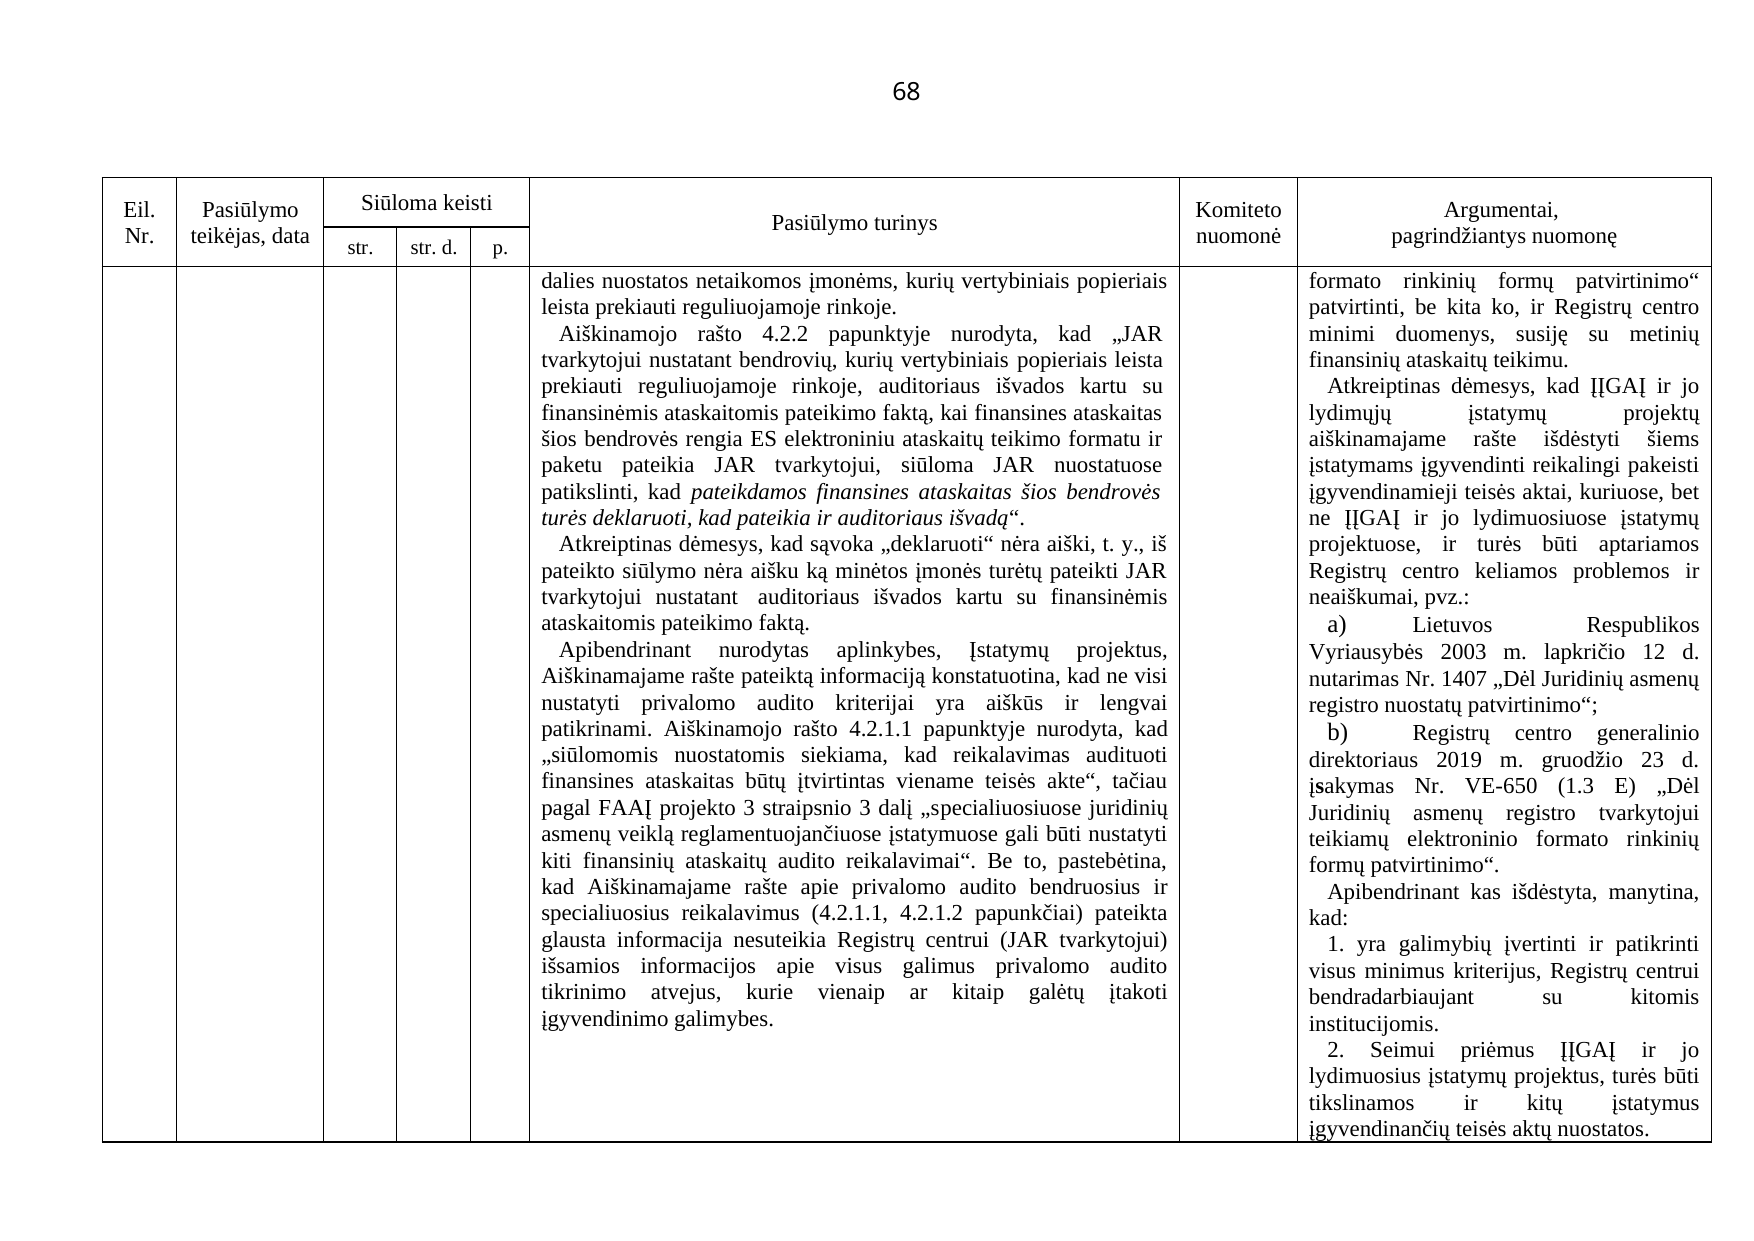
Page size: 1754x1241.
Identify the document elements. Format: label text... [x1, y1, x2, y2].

table_header Argumentai, pagrindžiantys nuomonę [1298, 178, 1711, 266]
table_cell formato rinkinių formų patvirtinimo“ patvirtinti, be kita ko, ir Registrų centro minimi duomenys, susiję su metinių finansinių ataskaitų teikimu. Atkreiptinas dėmesys, kad ĮĮGAĮ ir jo lydimųjų įstatymų projektų aiškinamajame rašte išdėstyti šiems įstatymams įgyvendinti reikalingi pakeisti įgyvendinamieji teisės aktai, kuriuose, bet ne ĮĮGAĮ ir jo lydimuosiuose įstatymų projektuose, ir turės būti aptariamos Registrų centro keliamos problemos ir neaiškumai, pvz.: Lietuvos Respublikos Vyriausybės 2003 m. lapkričio 12 d. nutarimas Nr. 1407 „Dėl Juridinių asmenų registro nuostatų patvirtinimo“; Registrų centro generalinio direktoriaus 2019 m. gruodžio 23 d. įsakymas Nr. VE-650 (1.3 E) „Dėl Juridinių asmenų registro tvarkytojui teikiamų elektroninio formato rinkinių formų patvirtinimo“. Apibendrinant kas išdėstyta, manytina, kad: 1. yra galimybių įvertinti ir patikrinti visus minimus kriterijus, Registrų centrui bendradarbiaujant su kitomis institucijomis. 2. Seimui priėmus ĮĮGAĮ ir jo lydimuosius įstatymų projektus, turės būti tikslinamos ir kitų įstatymus įgyvendinančių teisės aktų nuostatos. [1298, 267, 1711, 1141]
table_header Eil. Nr. [103, 178, 176, 266]
table_header Pasiūlymo teikėjas, data [177, 178, 323, 266]
table_cell [324, 267, 396, 1141]
table_cell [397, 267, 470, 1141]
table_header Komiteto nuomonė [1180, 178, 1297, 266]
table_cell p. [471, 228, 529, 266]
table_cell str. d. [397, 228, 470, 266]
table_cell dalies nuostatos netaikomos įmonėms, kurių vertybiniais popieriais leista prekiauti reguliuojamoje rinkoje. Aiškinamojo rašto 4.2.2 papunktyje nurodyta, kad „JAR tvarkytojui nustatant bendrovių, kurių vertybiniais popieriais leista prekiauti reguliuojamoje rinkoje, auditoriaus išvados kartu su finansinėmis ataskaitomis pateikimo faktą, kai finansines ataskaitas šios bendrovės rengia ES elektroniniu ataskaitų teikimo formatu ir paketu pateikia JAR tvarkytojui, siūloma JAR nuostatuose patikslinti, kad pateikdamos finansines ataskaitas šios bendrovės turės deklaruoti, kad pateikia ir auditoriaus išvadą“. Atkreiptinas dėmesys, kad sąvoka „deklaruoti“ nėra aiški, t. y., iš pateikto siūlymo nėra aišku ką minėtos įmonės turėtų pateikti JAR tvarkytojui nustatant auditoriaus išvados kartu su finansinėmis ataskaitomis pateikimo faktą. Apibendrinant nurodytas aplinkybes, Įstatymų projektus, Aiškinamajame rašte pateiktą informaciją konstatuotina, kad ne visi nustatyti privalomo audito kriterijai yra aiškūs ir lengvai patikrinami. Aiškinamojo rašto 4.2.1.1 papunktyje nurodyta, kad „siūlomomis nuostatomis siekiama, kad reikalavimas audituoti finansines ataskaitas būtų įtvirtintas viename teisės akte“, tačiau pagal FAAĮ projekto 3 straipsnio 3 dalį „specialiuosiuose juridinių asmenų veiklą reglamentuojančiuose įstatymuose gali būti nustatyti kiti finansinių ataskaitų audito reikalavimai“. Be to, pastebėtina, kad Aiškinamajame rašte apie privalomo audito bendruosius ir specialiuosius reikalavimus (4.2.1.1, 4.2.1.2 papunkčiai) pateikta glausta informacija nesuteikia Registrų centrui (JAR tvarkytojui) išsamios informacijos apie visus galimus privalomo audito tikrinimo atvejus, kurie vienaip ar kitaip galėtų įtakoti įgyvendinimo galimybes. [530, 267, 1179, 1141]
table_cell [471, 267, 529, 1141]
table_header Pasiūlymo turinys [530, 178, 1179, 266]
table_cell [103, 267, 176, 1141]
table_cell [1180, 267, 1297, 1141]
table_header Siūloma keisti [324, 178, 529, 226]
table_cell str. [324, 228, 396, 266]
table_cell [177, 267, 323, 1141]
